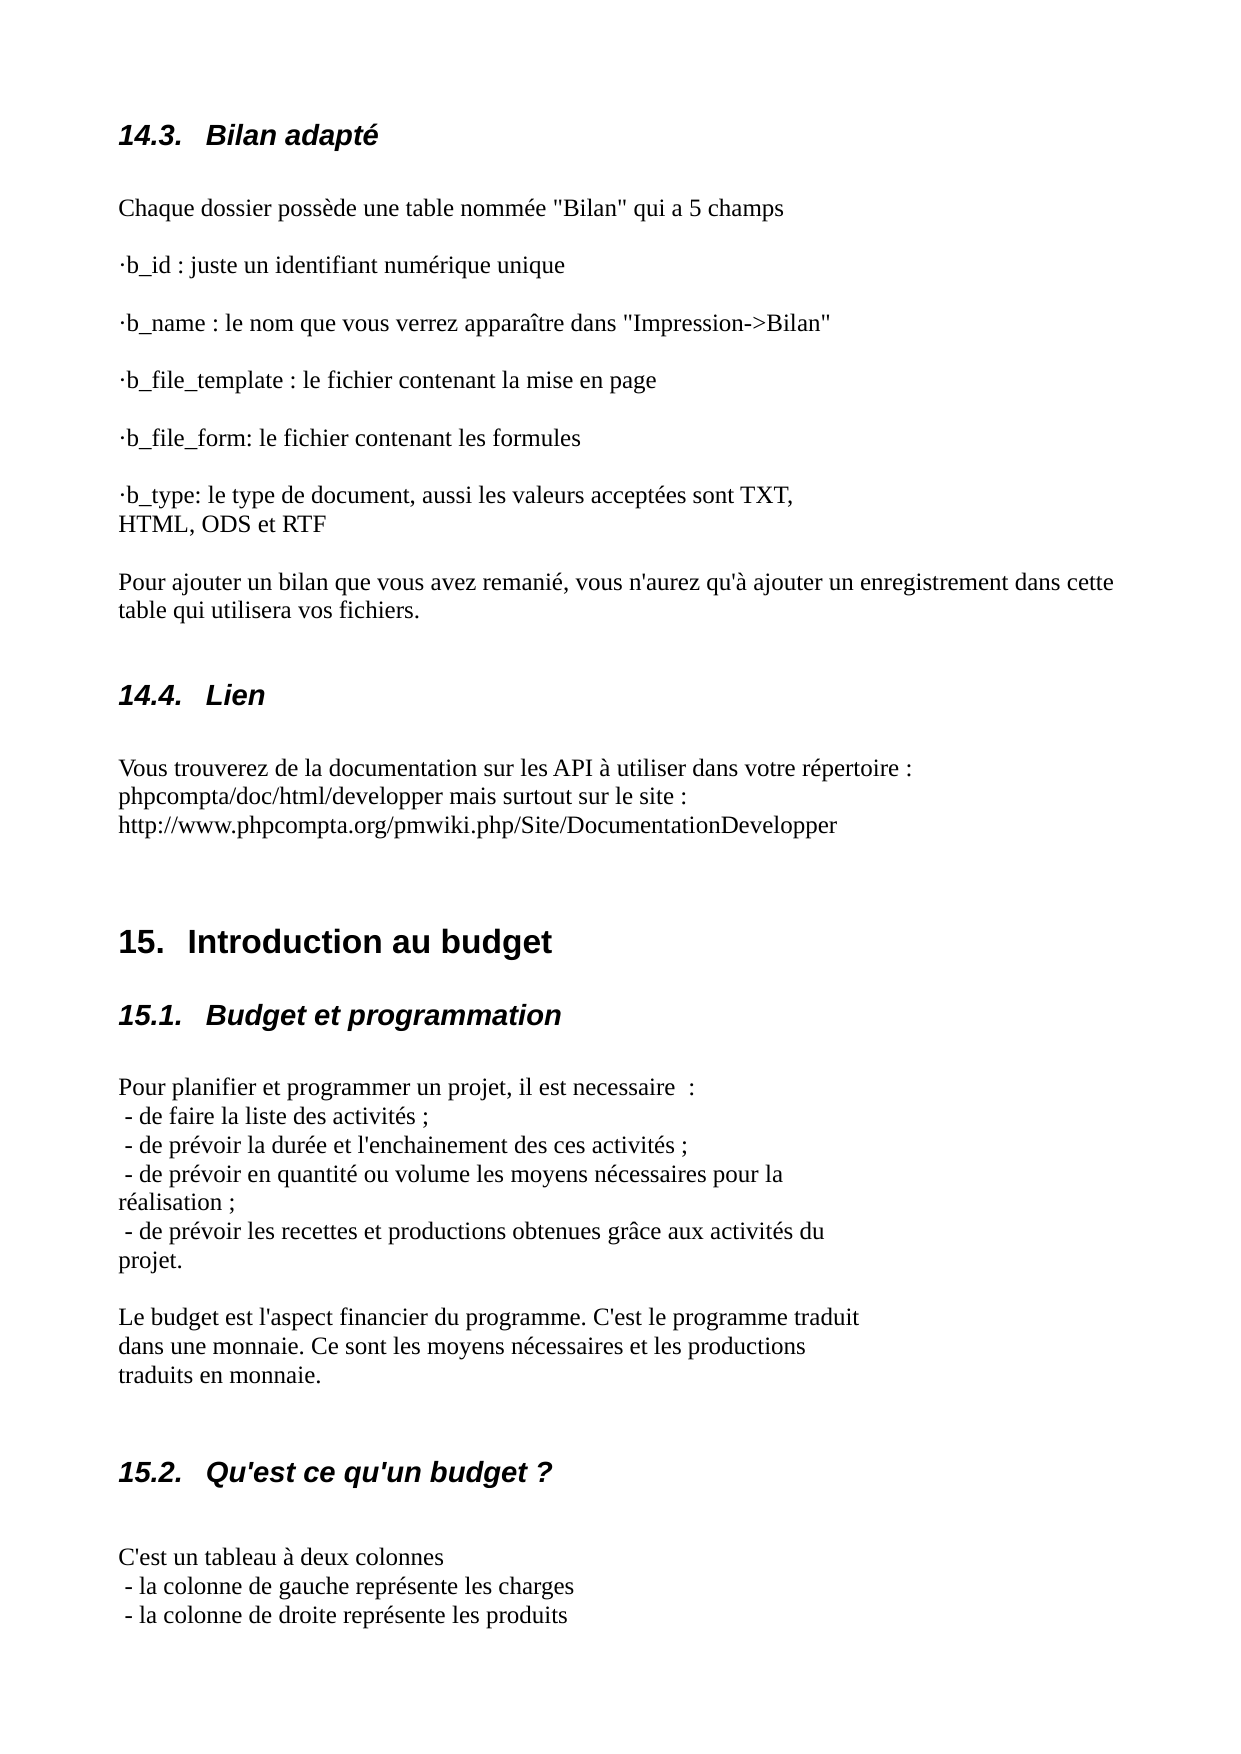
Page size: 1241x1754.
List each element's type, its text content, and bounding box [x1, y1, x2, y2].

text Pour planifier et programmer un projet, il est necessaire : - de faire la liste des activités ; - de prévoir la durée et l'enchainement des ces activités ; - de prévoir en quantité ou volume les moyens nécessaires pour la réalisation ; - de prévoir les recettes et productions obtenues grâce aux activités du projet. Le budget est l'aspect financier du programme. C'est le programme traduit dans une monnaie. Ce sont les moyens nécessaires et les productions traduits en monnaie. [118, 1044, 1122, 1417]
text C'est un tableau à deux colonnes - la colonne de gauche représente les charges - la colonne de droite représente les produits [118, 1542, 1122, 1657]
subtitle Budget et programmation [118, 998, 1122, 1031]
text ·b_name : le nom que vous verrez apparaître dans "Impression->Bilan" [118, 308, 1122, 337]
text ·b_type: le type de document, aussi les valeurs acceptées sont TXT, [118, 480, 1122, 509]
text ·b_file_form: le fichier contenant les formules [118, 423, 1122, 452]
text Pour ajouter un bilan que vous avez remanié, vous n'aurez qu'à ajouter un enregistrement dans cette table qui utilisera vos fichiers. [118, 567, 1122, 624]
text Chaque dossier possède une table nommée "Bilan" qui a 5 champs [118, 193, 1122, 222]
text HTML, ODS et RTF [118, 509, 1122, 538]
text ·b_file_template : le fichier contenant la mise en page [118, 365, 1122, 394]
subtitle Qu'est ce qu'un budget ? [118, 1455, 1122, 1488]
text ·b_id : juste un identifiant numérique unique [118, 250, 1122, 279]
text Vous trouverez de la documentation sur les API à utiliser dans votre répertoire : phpcompta/doc/html/developper mais surtout sur le site : http://www.phpcompta.org/pmwiki.php/Site/DocumentationDevelopper [118, 753, 1122, 839]
subtitle Bilan adapté [118, 118, 1122, 152]
subtitle Lien [118, 678, 1122, 711]
subtitle Introduction au budget [118, 921, 1122, 960]
